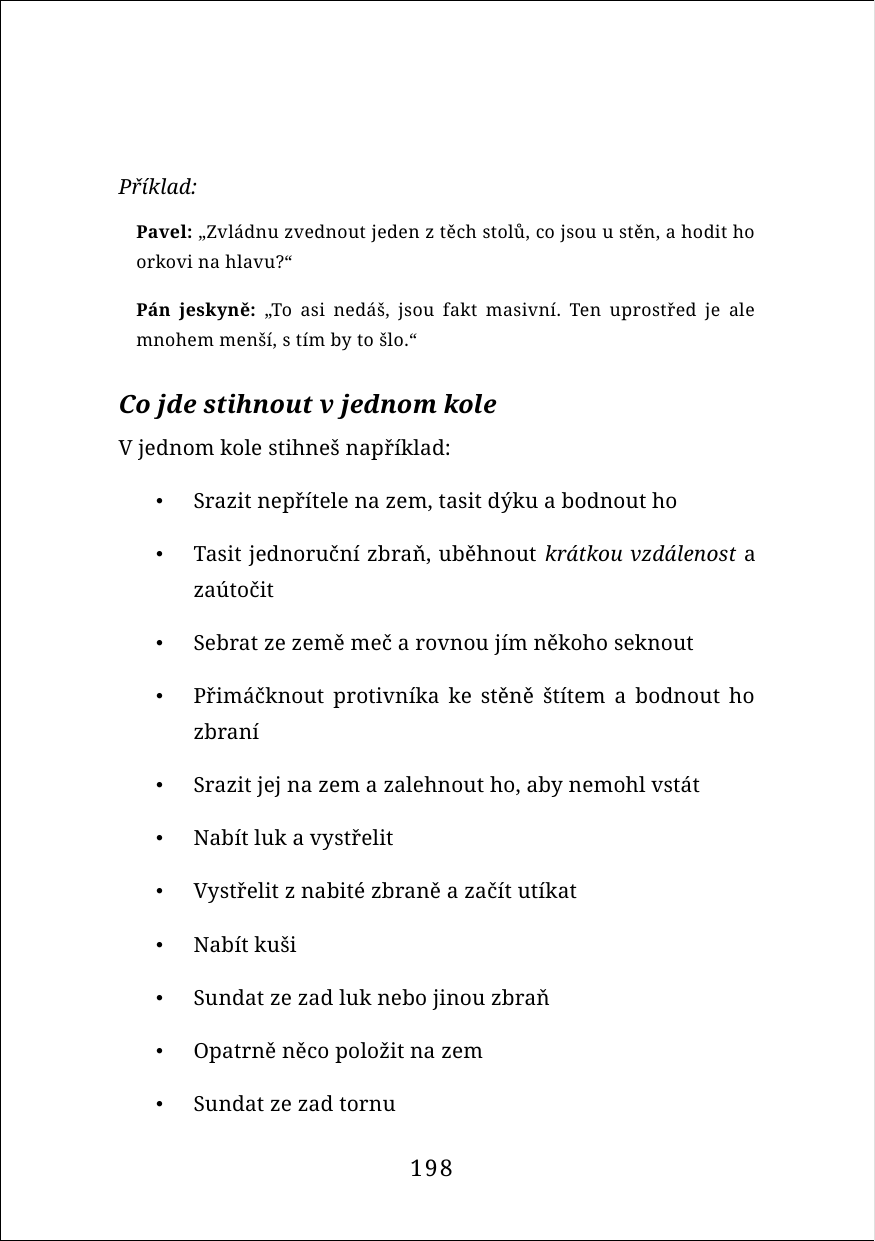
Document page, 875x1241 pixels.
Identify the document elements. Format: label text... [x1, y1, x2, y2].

text V jednom kole stihneš například: [118, 433, 756, 461]
text Příklad: [118, 172, 756, 200]
list Srazit nepřítele na zem, tasit dýku a bodnout ho [156, 486, 756, 514]
list Opatrně něco položit na zem [156, 1036, 756, 1065]
list Sundat ze zad luk nebo jinou zbraň [156, 983, 756, 1011]
list Srazit jej na zem a zalehnout ho, aby nemohl vstát [156, 770, 756, 798]
list Přimáčknout protivníka ke stěně štítem a bodnout ho zbraní [156, 681, 756, 745]
text Pavel: „Zvládnu zvednout jeden z těch stolů, co jsou u stěn, a hodit ho orkovi na hlavu?“ [136, 219, 756, 273]
list Nabít luk a vystřelit [156, 823, 756, 852]
list Vystřelit z nabité zbraně a začít utíkat [156, 877, 756, 905]
subtitle Co jde stihnout v jednom kole [118, 387, 756, 421]
list Nabít kuši [156, 930, 756, 958]
list Sebrat ze země meč a rovnou jím někoho seknout [156, 628, 756, 657]
list Sundat ze zad tornu [156, 1089, 756, 1118]
text Pán jeskyně: „To asi nedáš, jsou fakt masivní. Ten uprostřed je ale mnohem menší, s tím by to šlo.“ [136, 297, 756, 352]
list Tasit jednoruční zbraň, uběhnout krátkou vzdálenost a zaútočit [156, 539, 756, 603]
